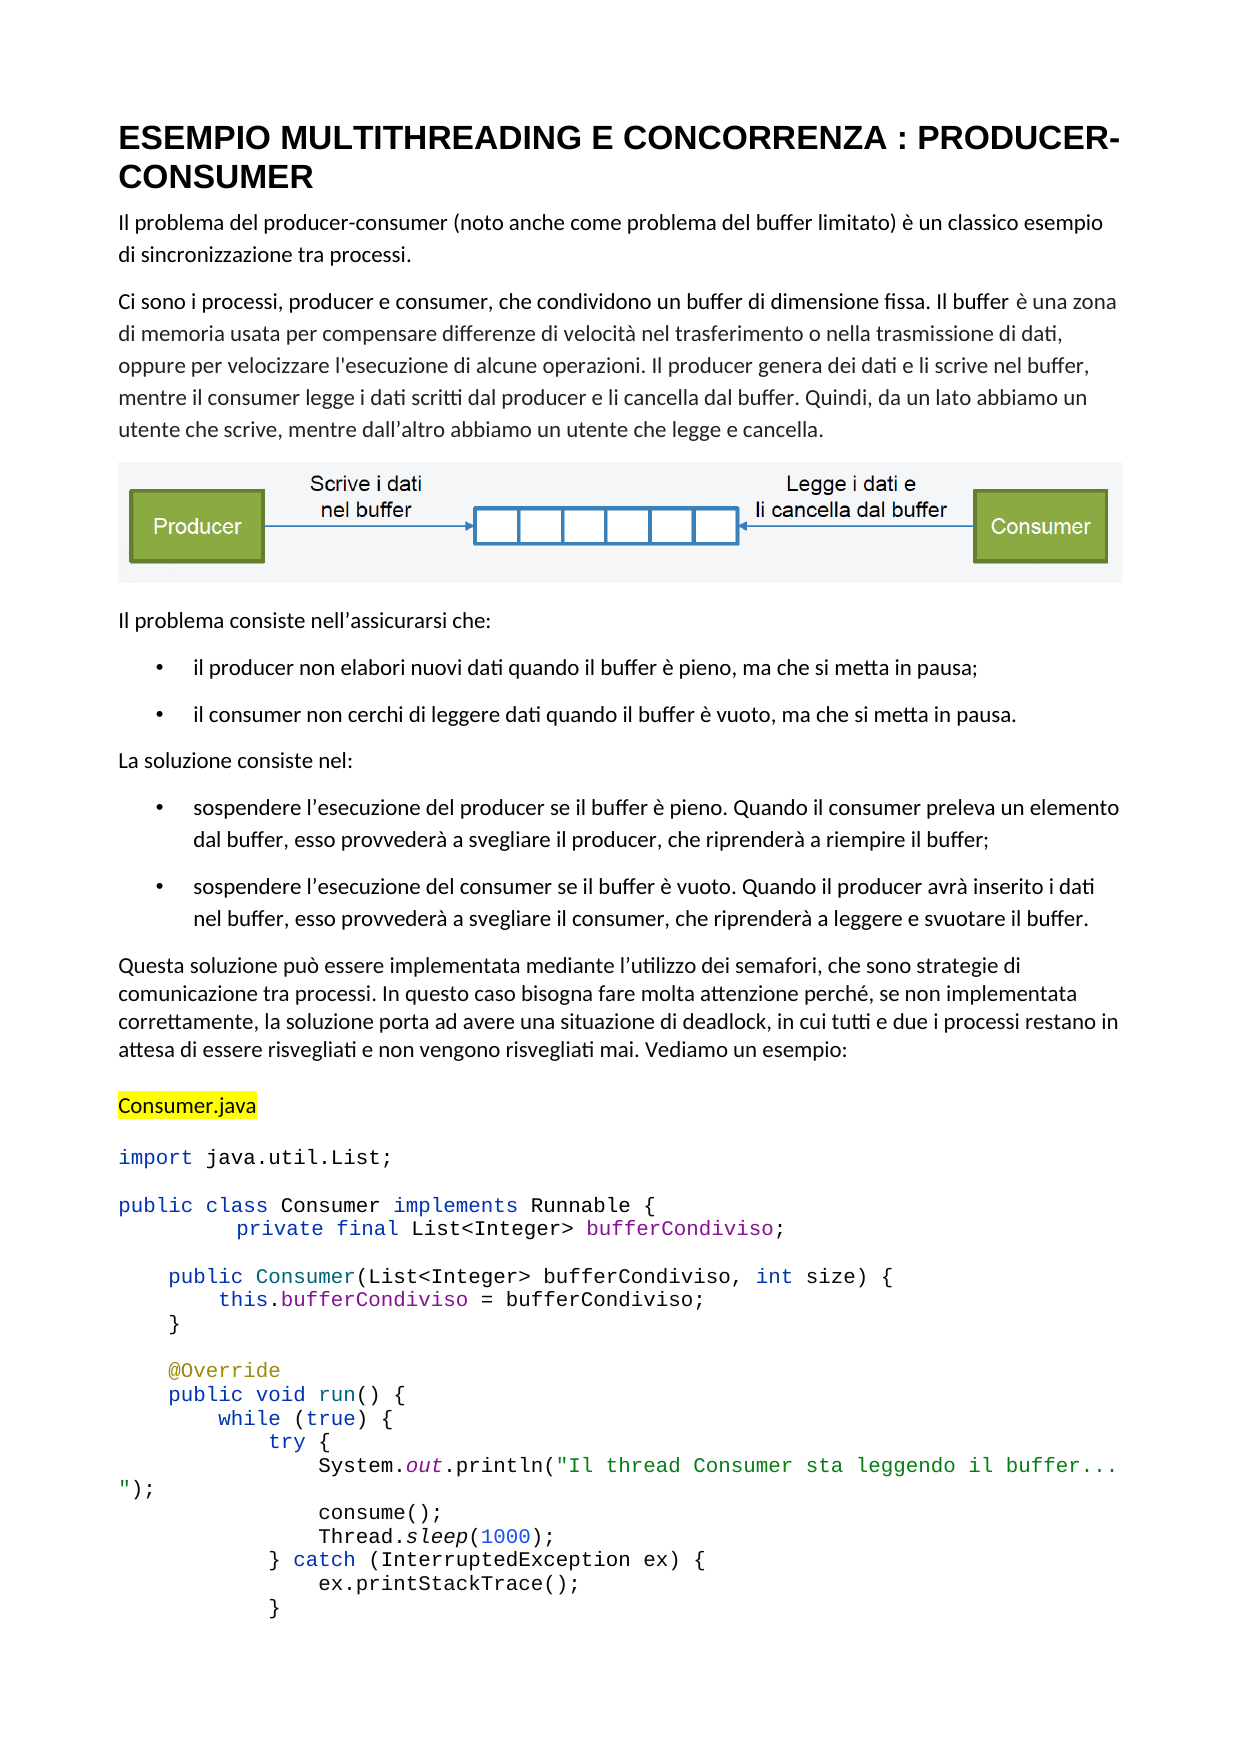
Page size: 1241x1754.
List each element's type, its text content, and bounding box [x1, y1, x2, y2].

text Questa soluzione può essere implementata mediante l’utilizzo dei semafori, che sono strategie di comunicazione tra processi. In questo caso bisogna fare molta attenzione perché, se non implementata correttamente, la soluzione porta ad avere una situazione di deadlock, in cui tutti e due i processi restano in attesa di essere risvegliati e non vengono risvegliati mai. Vediamo un esempio: [118, 951, 1122, 1063]
subtitle ESEMPIO MULTITHREADING E CONCORRENZA : PRODUCER-CONSUMER [118, 118, 1122, 195]
text Il problema consiste nell’assicurarsi che: [118, 606, 1122, 634]
text Ci sono i processi, producer e consumer, che condividono un buffer di dimensione fissa. Il buffer è una zona di memoria usata per compensare differenze di velocità nel trasferimento o nella trasmissione di dati, oppure per velocizzare l'esecuzione di alcune operazioni. Il producer genera dei dati e li scrive nel buffer, mentre il consumer legge i dati scritti dal producer e li cancella dal buffer. Quindi, da un lato abbiamo un utente che scrive, mentre dall’altro abbiamo un utente che legge e cancella. [118, 287, 1122, 444]
list il consumer non cerchi di leggere dati quando il buffer è vuoto, ma che si metta in pausa. [156, 700, 1122, 728]
text import java.util.List; public class Consumer implements Runnable { private final List<Integer> bufferCondiviso; public Consumer(List<Integer> bufferCondiviso, int size) { this.bufferCondiviso = bufferCondiviso; } @Override public void run() { while (true) { try { System.out.println("Il thread Consumer sta leggendo il buffer... "); consume(); Thread.sleep(1000); } catch (InterruptedException ex) { ex.printStackTrace(); } [118, 1147, 1122, 1620]
text Il problema del producer-consumer (noto anche come problema del buffer limitato) è un classico esempio di sincronizzazione tra processi. [118, 208, 1122, 268]
list il producer non elabori nuovi dati quando il buffer è pieno, ma che si metta in pausa; [156, 653, 1122, 681]
list sospendere l’esecuzione del consumer se il buffer è vuoto. Quando il producer avrà inserito i dati nel buffer, esso provvederà a svegliare il consumer, che riprenderà a leggere e svuotare il buffer. [156, 872, 1122, 932]
text Consumer.java [118, 1091, 1122, 1119]
text La soluzione consiste nel: [118, 747, 1122, 774]
picture [118, 462, 1123, 583]
list sospendere l’esecuzione del producer se il buffer è pieno. Quando il consumer preleva un elemento dal buffer, esso provvederà a svegliare il producer, che riprenderà a riempire il buffer; [156, 793, 1122, 853]
